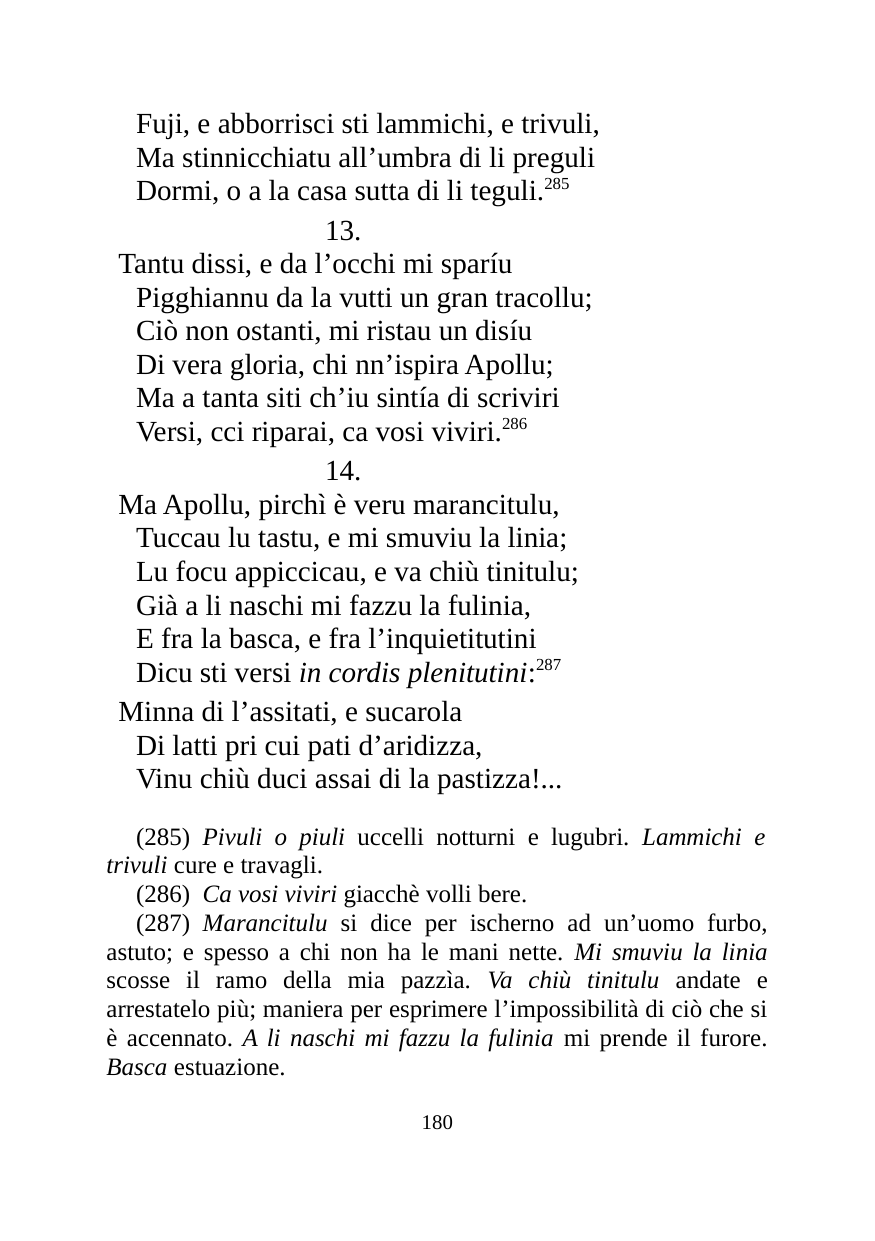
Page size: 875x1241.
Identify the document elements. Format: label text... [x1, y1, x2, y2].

text 14. [325, 453, 768, 487]
text Ca vosi viviri giacchè volli bere. [106, 879, 768, 908]
text Pivuli o piuli uccelli notturni e lugubri. Lammichi e trivuli cure e travagli. [106, 822, 768, 879]
text Ma Apollu, pirchì è veru marancitulu, Tuccau lu tastu, e mi smuviu la linia; Lu focu appiccicau, e va chiù tinitulu; Già a li naschi mi fazzu la fulinia, E fra la basca, e fra l’inquietitutini Dicu sti versi in cordis plenitutini: [118, 487, 768, 688]
text Tantu dissi, e da l’occhi mi sparíu Pigghiannu da la vutti un gran tracollu; Ciò non ostanti, mi ristau un disíu Di vera gloria, chi nn’ispira Apollu; Ma a tanta siti ch’iu sintía di scriviri Versi, cci riparai, ca vosi viviri. [118, 246, 768, 448]
text Minna di l’assitati, e sucarola Di latti pri cui pati d’aridizza, Vinu chiù duci assai di la pastizza!... [118, 694, 768, 795]
text Fuji, e abborrisci sti lammichi, e trivuli, Ma stinnicchiatu all’umbra di li preguli Dormi, o a la casa sutta di li teguli. [118, 106, 768, 207]
text 13. [325, 213, 768, 246]
text Marancitulu si dice per ischerno ad un’uomo furbo, astuto; e spesso a chi non ha le mani nette. Mi smuviu la linia scosse il ramo della mia pazzìa. Va chiù tinitulu andate e arrestatelo più; maniera per esprimere l’impossibilità di ciò che si è accennato. A li naschi mi fazzu la fulinia mi prende il furore. Basca estuazione. [106, 908, 768, 1080]
